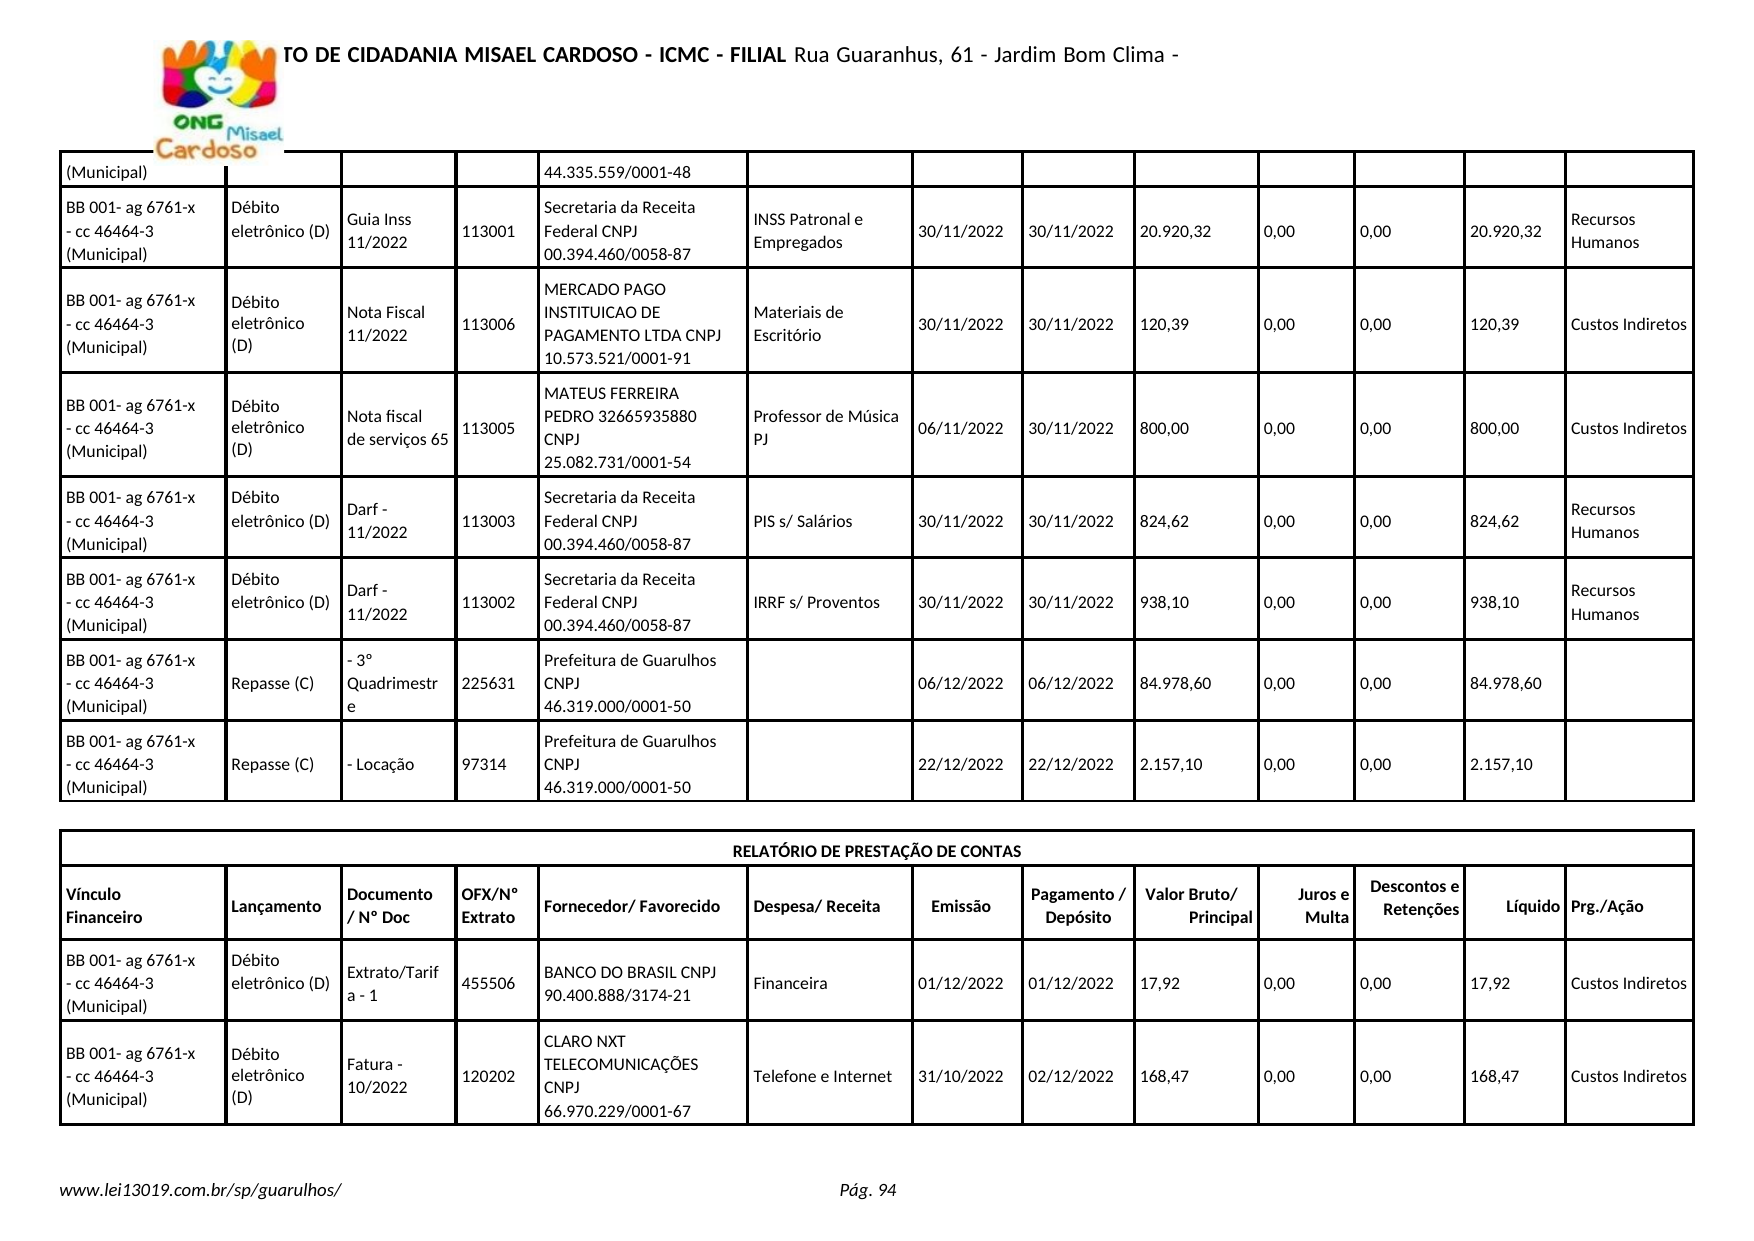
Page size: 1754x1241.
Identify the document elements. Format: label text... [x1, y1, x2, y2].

table_cell Secretaria da Receita Federal CNPJ 00.394.460/0058-87 [540, 559, 746, 637]
table_cell 824,62 [1136, 478, 1257, 556]
table_cell 30/11/2022 [1024, 188, 1133, 266]
table_cell Custos Indiretos [1567, 941, 1692, 1019]
table_cell 84.978,60 [1466, 641, 1564, 719]
table_cell BB 001- ag 6761-x - cc 46464-3 (Municipal) [62, 722, 224, 800]
table_cell PIS s/ Salários [749, 478, 911, 556]
table_cell Juros e Multa [1260, 867, 1353, 937]
table_cell 22/12/2022 [1024, 722, 1133, 800]
table_cell Repasse (C) [228, 722, 340, 800]
table_cell [1567, 153, 1692, 185]
table_cell [749, 641, 911, 719]
table_cell CLARO NXT TELECOMUNICAÇÕES CNPJ 66.970.229/0001-67 [540, 1022, 746, 1123]
table_cell 113003 [458, 478, 537, 556]
table_cell Repasse (C) [228, 641, 340, 719]
table_cell 06/12/2022 [1024, 641, 1133, 719]
table_cell Débito eletrônico (D) [228, 269, 340, 371]
table_cell [1567, 641, 1692, 719]
table_cell 44.335.559/0001-48 [540, 153, 746, 185]
table_cell 02/12/2022 [1024, 1022, 1133, 1123]
table_cell 0,00 [1260, 559, 1353, 637]
table_cell Darf - 11/2022 [343, 559, 454, 637]
table_cell Fornecedor/ Favorecido [540, 867, 746, 937]
table_cell 0,00 [1356, 374, 1463, 475]
table_cell 0,00 [1260, 722, 1353, 800]
table_cell 2.157,10 [1466, 722, 1564, 800]
table_cell 0,00 [1356, 641, 1463, 719]
table_cell 0,00 [1356, 478, 1463, 556]
table_cell 2.157,10 [1136, 722, 1257, 800]
table_cell Professor de Música PJ [749, 374, 911, 475]
table_cell 0,00 [1356, 188, 1463, 266]
table_header RELATÓRIO DE PRESTAÇÃO DE CONTAS [62, 832, 1692, 864]
table_cell [458, 153, 537, 185]
table_cell Recursos Humanos [1567, 188, 1692, 266]
table_cell - 3º Quadrimestr e [343, 641, 454, 719]
table_cell Recursos Humanos [1567, 559, 1692, 637]
table_cell 30/11/2022 [1024, 269, 1133, 371]
table_cell 800,00 [1466, 374, 1564, 475]
table_cell 113002 [458, 559, 537, 637]
table_cell Prefeitura de Guarulhos CNPJ 46.319.000/0001-50 [540, 641, 746, 719]
table_cell 30/11/2022 [914, 269, 1021, 371]
table_cell Débito eletrônico (D) [228, 1022, 340, 1123]
table_cell Nota fiscal de serviços 65 [343, 374, 454, 475]
table_cell 20.920,32 [1466, 188, 1564, 266]
table_cell 17,92 [1466, 941, 1564, 1019]
table_cell Débito eletrônico (D) [228, 188, 340, 266]
table_cell BB 001- ag 6761-x - cc 46464-3 (Municipal) [62, 559, 224, 637]
table_cell 824,62 [1466, 478, 1564, 556]
table_cell Extrato/Tarif a - 1 [343, 941, 454, 1019]
table_cell [1356, 153, 1463, 185]
table_cell 168,47 [1136, 1022, 1257, 1123]
table_cell 938,10 [1466, 559, 1564, 637]
table_cell BB 001- ag 6761-x - cc 46464-3 (Municipal) [62, 188, 224, 266]
table_cell 113006 [458, 269, 537, 371]
table_cell [749, 722, 911, 800]
table_cell 0,00 [1260, 941, 1353, 1019]
table_cell 01/12/2022 [1024, 941, 1133, 1019]
table_cell 168,47 [1466, 1022, 1564, 1123]
table_cell [343, 153, 454, 185]
table_cell 120,39 [1136, 269, 1257, 371]
table_cell Financeira [749, 941, 911, 1019]
table_cell 0,00 [1260, 188, 1353, 266]
table_cell BB 001- ag 6761-x - cc 46464-3 (Municipal) [62, 941, 224, 1019]
table_cell 20.920,32 [1136, 188, 1257, 266]
table_cell BB 001- ag 6761-x - cc 46464-3 (Municipal) [62, 269, 224, 371]
table_cell OFX/Nº Extrato [458, 867, 537, 937]
table_cell 17,92 [1136, 941, 1257, 1019]
table_cell 22/12/2022 [914, 722, 1021, 800]
table_cell 113005 [458, 374, 537, 475]
table_cell 0,00 [1260, 374, 1353, 475]
table_cell BANCO DO BRASIL CNPJ 90.400.888/3174-21 [540, 941, 746, 1019]
table_cell [1024, 153, 1133, 185]
table_cell 06/12/2022 [914, 641, 1021, 719]
table_cell 0,00 [1356, 941, 1463, 1019]
table_cell 30/11/2022 [1024, 478, 1133, 556]
table_cell Descontos e Retenções [1356, 867, 1463, 937]
table_cell Recursos Humanos [1567, 478, 1692, 556]
table_cell - Locação [343, 722, 454, 800]
table_cell 938,10 [1136, 559, 1257, 637]
table_cell 0,00 [1260, 478, 1353, 556]
table_cell Prg./Ação [1567, 867, 1692, 937]
table_cell 06/11/2022 [914, 374, 1021, 475]
table_cell BB 001- ag 6761-x - cc 46464-3 (Municipal) [62, 641, 224, 719]
table_cell [1260, 153, 1353, 185]
table_cell Vínculo Financeiro [62, 867, 224, 937]
table_cell MATEUS FERREIRA PEDRO 32665935880 CNPJ 25.082.731/0001-54 [540, 374, 746, 475]
table_cell BB 001- ag 6761-x - cc 46464-3 (Municipal) [62, 374, 224, 475]
table_cell [1567, 722, 1692, 800]
table_cell Prefeitura de Guarulhos CNPJ 46.319.000/0001-50 [540, 722, 746, 800]
table_cell Pagamento / Depósito [1024, 867, 1133, 937]
table_cell 0,00 [1356, 269, 1463, 371]
table_cell 455506 [458, 941, 537, 1019]
table_cell Guia Inss 11/2022 [343, 188, 454, 266]
table_cell 800,00 [1136, 374, 1257, 475]
table_cell 97314 [458, 722, 537, 800]
table_cell Telefone e Internet [749, 1022, 911, 1123]
table_cell 30/11/2022 [914, 188, 1021, 266]
table_cell 0,00 [1356, 1022, 1463, 1123]
table_cell BB 001- ag 6761-x - cc 46464-3 (Municipal) [62, 478, 224, 556]
table_cell Custos Indiretos [1567, 269, 1692, 371]
table_cell 30/11/2022 [914, 559, 1021, 637]
table_cell 120202 [458, 1022, 537, 1123]
table_cell Débito eletrônico (D) [228, 559, 340, 637]
table_cell Fatura - 10/2022 [343, 1022, 454, 1123]
table_cell Lançamento [228, 867, 340, 937]
table_cell Emissão [914, 867, 1021, 937]
table_cell Débito eletrônico (D) [228, 374, 340, 475]
table_cell 31/10/2022 [914, 1022, 1021, 1123]
table_cell Líquido [1466, 867, 1564, 937]
table_cell Valor Bruto/ Principal [1136, 867, 1257, 937]
table_cell 30/11/2022 [914, 478, 1021, 556]
table_cell Despesa/ Receita [749, 867, 911, 937]
table_cell Materiais de Escritório [749, 269, 911, 371]
table_cell [749, 153, 911, 185]
table_cell [1136, 153, 1257, 185]
table_cell Secretaria da Receita Federal CNPJ 00.394.460/0058-87 [540, 188, 746, 266]
table_cell Débito eletrônico (D) [228, 478, 340, 556]
table_cell Darf - 11/2022 [343, 478, 454, 556]
table_cell Secretaria da Receita Federal CNPJ 00.394.460/0058-87 [540, 478, 746, 556]
table_cell [914, 153, 1021, 185]
table_cell 0,00 [1260, 641, 1353, 719]
table_cell Documento / Nº Doc [343, 867, 454, 937]
table_cell 30/11/2022 [1024, 559, 1133, 637]
table_cell 120,39 [1466, 269, 1564, 371]
table_cell 0,00 [1356, 722, 1463, 800]
table_cell 0,00 [1356, 559, 1463, 637]
table_cell BB 001- ag 6761-x - cc 46464-3 (Municipal) [62, 1022, 224, 1123]
table_cell 225631 [458, 641, 537, 719]
table_cell 84.978,60 [1136, 641, 1257, 719]
table_cell 0,00 [1260, 269, 1353, 371]
table_cell Nota Fiscal 11/2022 [343, 269, 454, 371]
table_cell MERCADO PAGO INSTITUICAO DE PAGAMENTO LTDA CNPJ 10.573.521/0001-91 [540, 269, 746, 371]
table_cell IRRF s/ Proventos [749, 559, 911, 637]
table_cell 113001 [458, 188, 537, 266]
table_cell INSS Patronal e Empregados [749, 188, 911, 266]
table_cell [228, 153, 340, 185]
table_cell 30/11/2022 [1024, 374, 1133, 475]
table_cell 01/12/2022 [914, 941, 1021, 1019]
table_cell 0,00 [1260, 1022, 1353, 1123]
table_cell Custos Indiretos [1567, 1022, 1692, 1123]
table_cell [1466, 153, 1564, 185]
table_cell (Municipal) [62, 153, 224, 185]
table_cell Débito eletrônico (D) [228, 941, 340, 1019]
table_cell Custos Indiretos [1567, 374, 1692, 475]
